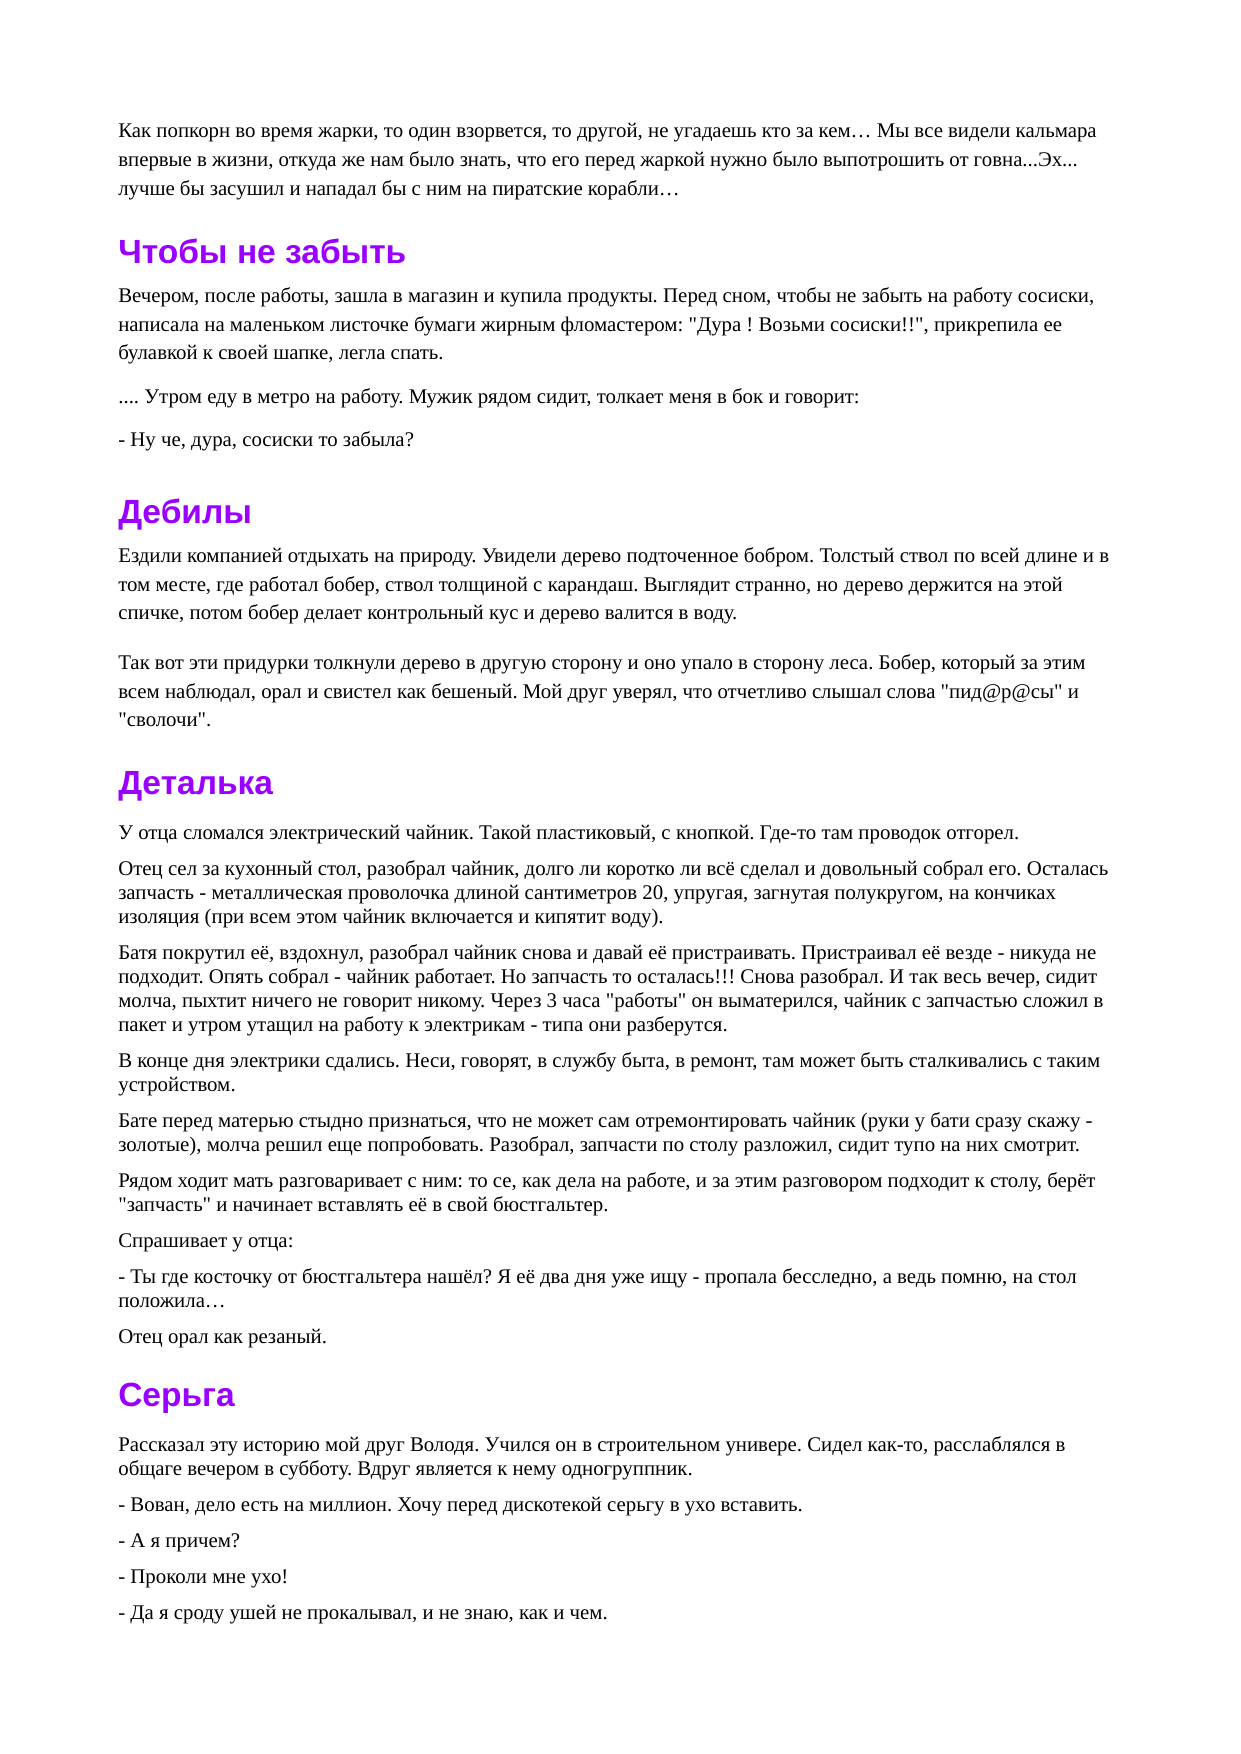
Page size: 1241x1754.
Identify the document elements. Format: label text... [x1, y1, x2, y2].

text - А я причем? [118, 1528, 1122, 1552]
text В конце дня электрики сдались. Неси, говорят, в службу быта, в ремонт, там может быть сталкивались с таким устройством. [118, 1048, 1122, 1096]
subtitle Серьга [118, 1375, 1122, 1414]
text Рассказал эту историю мой друг Володя. Учился он в строительном универе. Сидел как-то, расслаблялся в общаге вечером в субботу. Вдруг является к нему одногруппник. [118, 1432, 1122, 1480]
text - Да я сроду ушей не прокалывал, и не знаю, как и чем. [118, 1600, 1122, 1624]
text Ездили компанией отдыхать на природу. Увидели дерево подточенное бобром. Толстый ствол по всей длине и в том месте, где работал бобер, ствол толщиной с карандаш. Выглядит странно, но дерево держится на этой спичке, потом бобер делает контрольный кус и дерево валится в воду. [118, 543, 1122, 624]
text Вечером, после работы, зашла в магазин и купила продукты. Перед сном, чтобы не забыть на работу сосиски, написала на маленьком листочке бумаги жирным фломастером: "Дура ! Возьми сосиски!!", прикрепила ее булавкой к своей шапке, легла спать. [118, 283, 1122, 364]
subtitle Деталька [118, 763, 1122, 802]
text .... Утром еду в метро на работу. Мужик рядом сидит, толкает меня в бок и говорит: [118, 384, 1122, 408]
text Бате перед матерью стыдно признаться, что не может сам отремонтировать чайник (руки у бати сразу скажу - золотые), молча решил еще попробовать. Разобрал, запчасти по столу разложил, сидит тупо на них смотрит. [118, 1108, 1122, 1156]
text Так вот эти придурки толкнули дерево в другую сторону и оно упало в сторону леса. Бобер, который за этим всем наблюдал, орал и свистел как бешеный. Мой друг уверял, что отчетливо слышал слова "пид@р@сы" и "сволочи". [118, 650, 1122, 731]
text - Ты где косточку от бюстгальтера нашёл? Я её два дня уже ищу - пропала бесследно, а ведь помню, на стол положила… [118, 1264, 1122, 1312]
text Отец сел за кухонный стол, разобрал чайник, долго ли коротко ли всё сделал и довольный собрал его. Осталась запчасть - металлическая проволочка длиной сантиметров 20, упругая, загнутая полукругом, на кончиках изоляция (при всем этом чайник включается и кипятит воду). [118, 856, 1122, 928]
text Отец орал как резаный. [118, 1324, 1122, 1348]
text - Проколи мне ухо! [118, 1564, 1122, 1588]
text Как попкорн во время жарки, то один взорвется, то другой, не угадаешь кто за кем… Мы все видели кальмара впервые в жизни, откуда же нам было знать, что его перед жаркой нужно было выпотрошить от говна...Эх... лучше бы засушил и нападал бы с ним на пиратские корабли… [118, 118, 1122, 200]
text Батя покрутил её, вздохнул, разобрал чайник снова и давай её пристраивать. Пристраивал её везде - никуда не подходит. Опять собрал - чайник работает. Но запчасть то осталась!!! Снова разобрал. И так весь вечер, сидит молча, пыхтит ничего не говорит никому. Через 3 часа "работы" он выматерился, чайник с запчастью сложил в пакет и утром утащил на работу к электрикам - типа они разберутся. [118, 940, 1122, 1036]
text У отца сломался электрический чайник. Такой пластиковый, с кнопкой. Где-то там проводок отгорел. [118, 820, 1122, 844]
text - Ну че, дура, сосиски то забыла? [118, 427, 1122, 451]
text - Вован, дело есть на миллион. Хочу перед дискотекой серьгу в ухо вставить. [118, 1492, 1122, 1516]
subtitle Чтобы не забыть [118, 231, 1122, 270]
text Рядом ходит мать разговаривает с ним: то се, как дела на работе, и за этим разговором подходит к столу, берёт "запчасть" и начинает вставлять её в свой бюстгальтер. [118, 1168, 1122, 1216]
subtitle Дебилы [118, 491, 1122, 530]
text Спрашивает у отца: [118, 1228, 1122, 1252]
